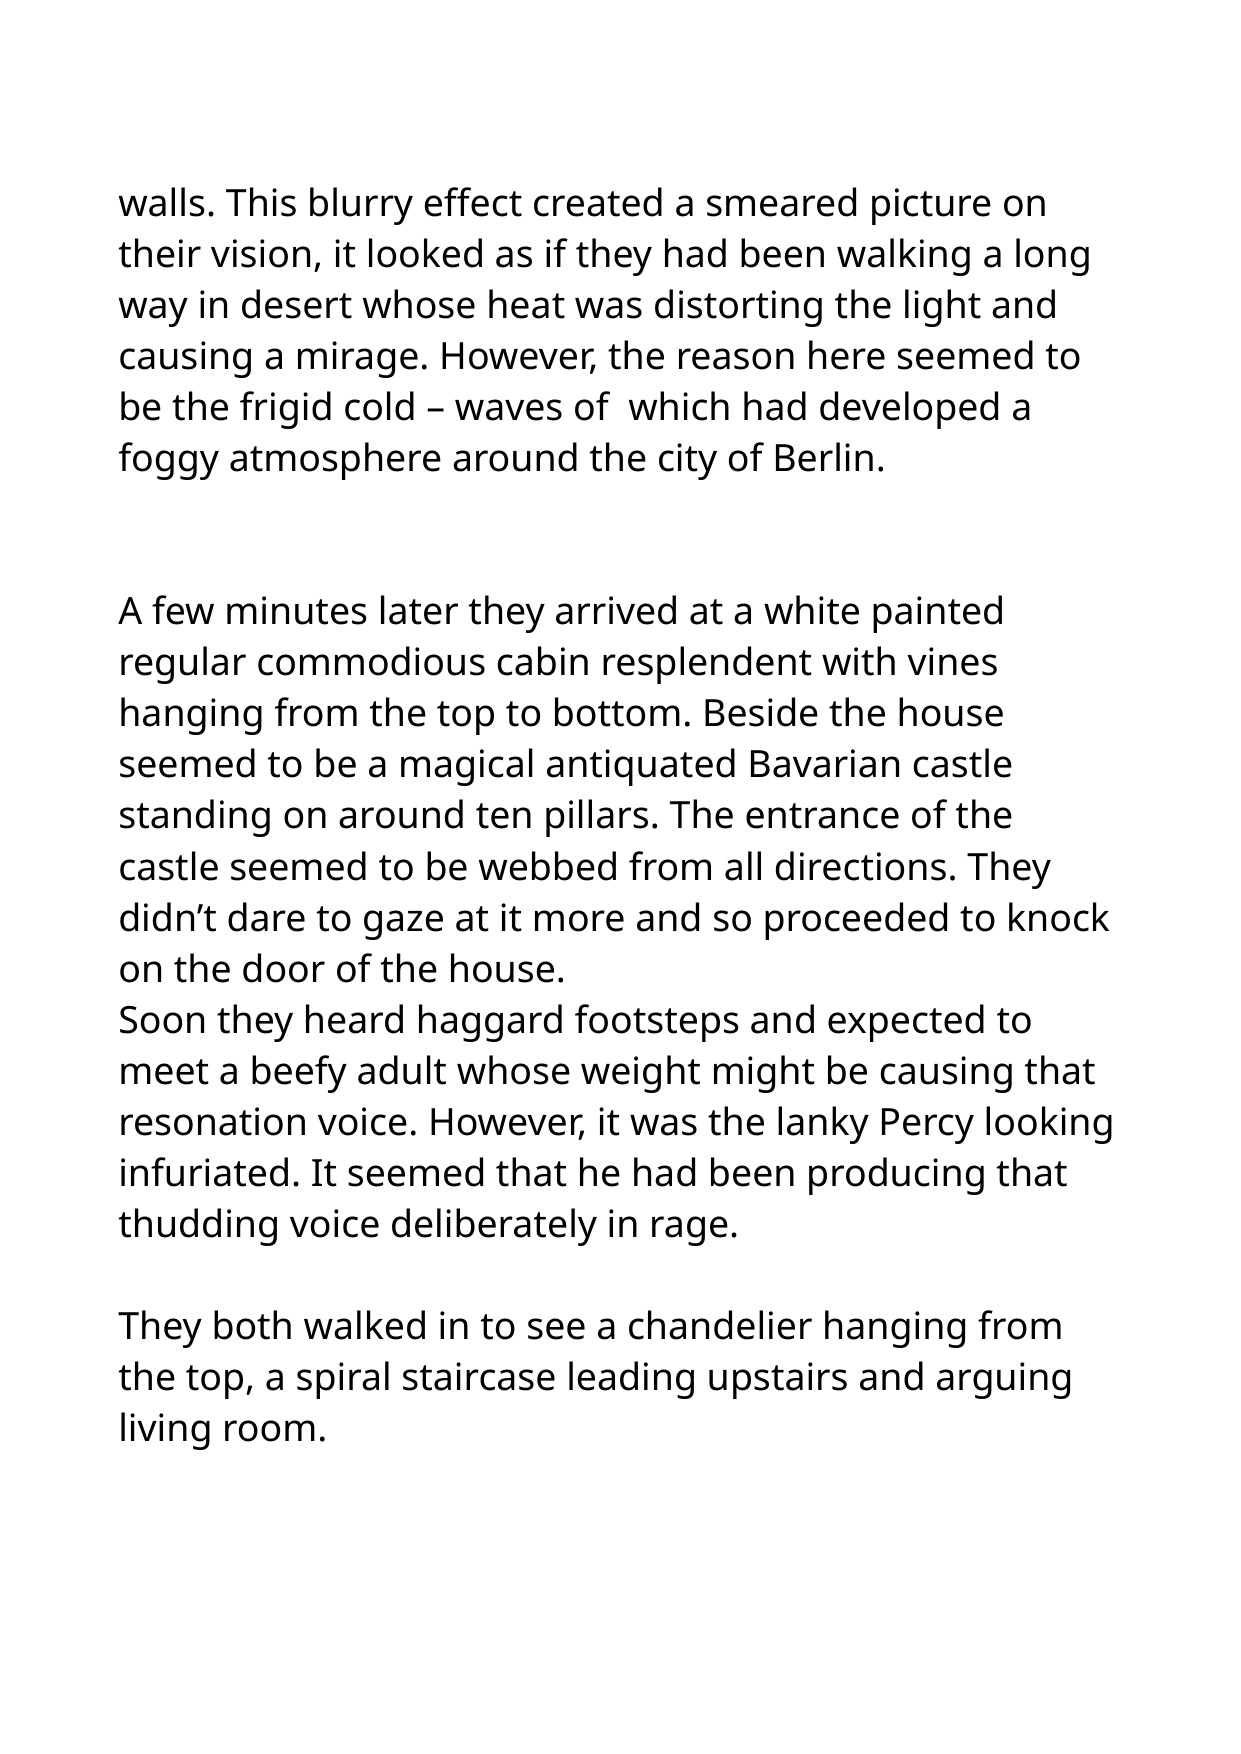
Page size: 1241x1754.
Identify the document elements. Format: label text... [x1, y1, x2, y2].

text A few minutes later they arrived at a white painted regular commodious cabin resplendent with vines hanging from the top to bottom. Beside the house seemed to be a magical antiquated Bavarian castle standing on around ten pillars. The entrance of the castle seemed to be webbed from all directions. They didn’t dare to gaze at it more and so proceeded to knock on the door of the house. [118, 585, 1122, 993]
text Soon they heard haggard footsteps and expected to meet a beefy adult whose weight might be causing that resonation voice. However, it was the lanky Percy looking infuriated. It seemed that he had been producing that thudding voice deliberately in rage. [118, 993, 1122, 1248]
text walls. This blurry effect created a smeared picture on their vision, it looked as if they had been walking a long way in desert whose heat was distorting the light and causing a mirage. However, the reason here seemed to be the frigid cold – waves of which had developed a foggy atmosphere around the city of Berlin. [118, 176, 1122, 483]
text They both walked in to see a chandelier hanging from the top, a spiral staircase leading upstairs and arguing living room. [118, 1299, 1122, 1452]
